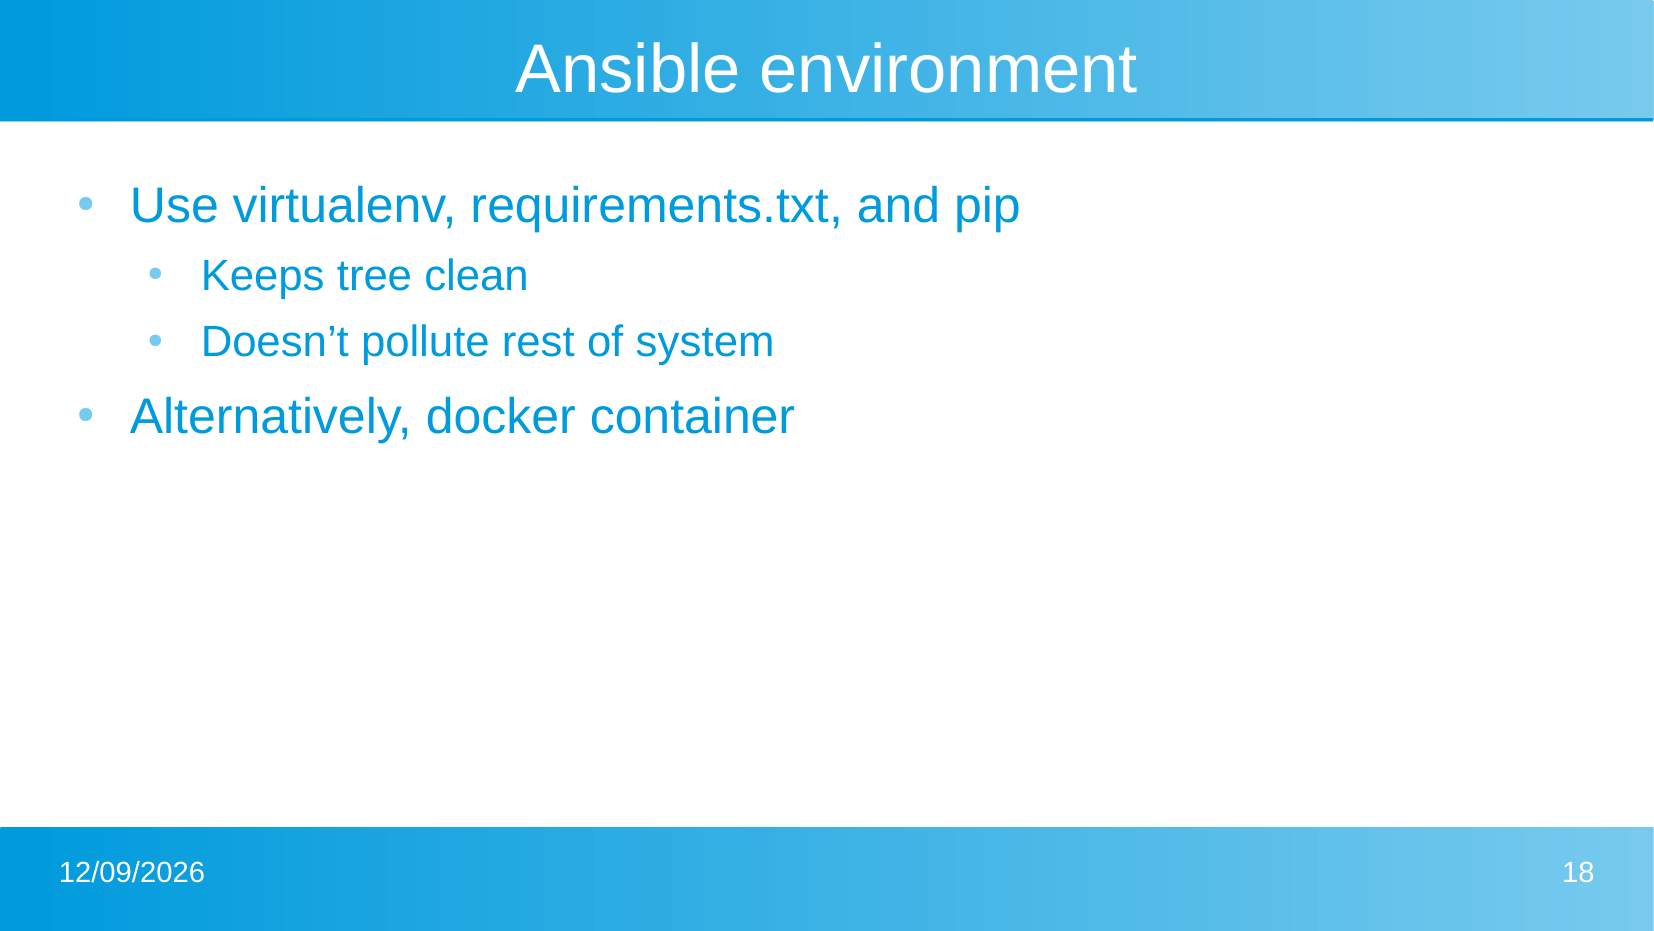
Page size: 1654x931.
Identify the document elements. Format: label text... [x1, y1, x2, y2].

title Ansible environment [59, 29, 1595, 108]
list Use virtualenv, requirements.txt, and pip Keeps tree clean Doesn’t pollute rest of system Alternatively, docker container [59, 177, 1595, 768]
